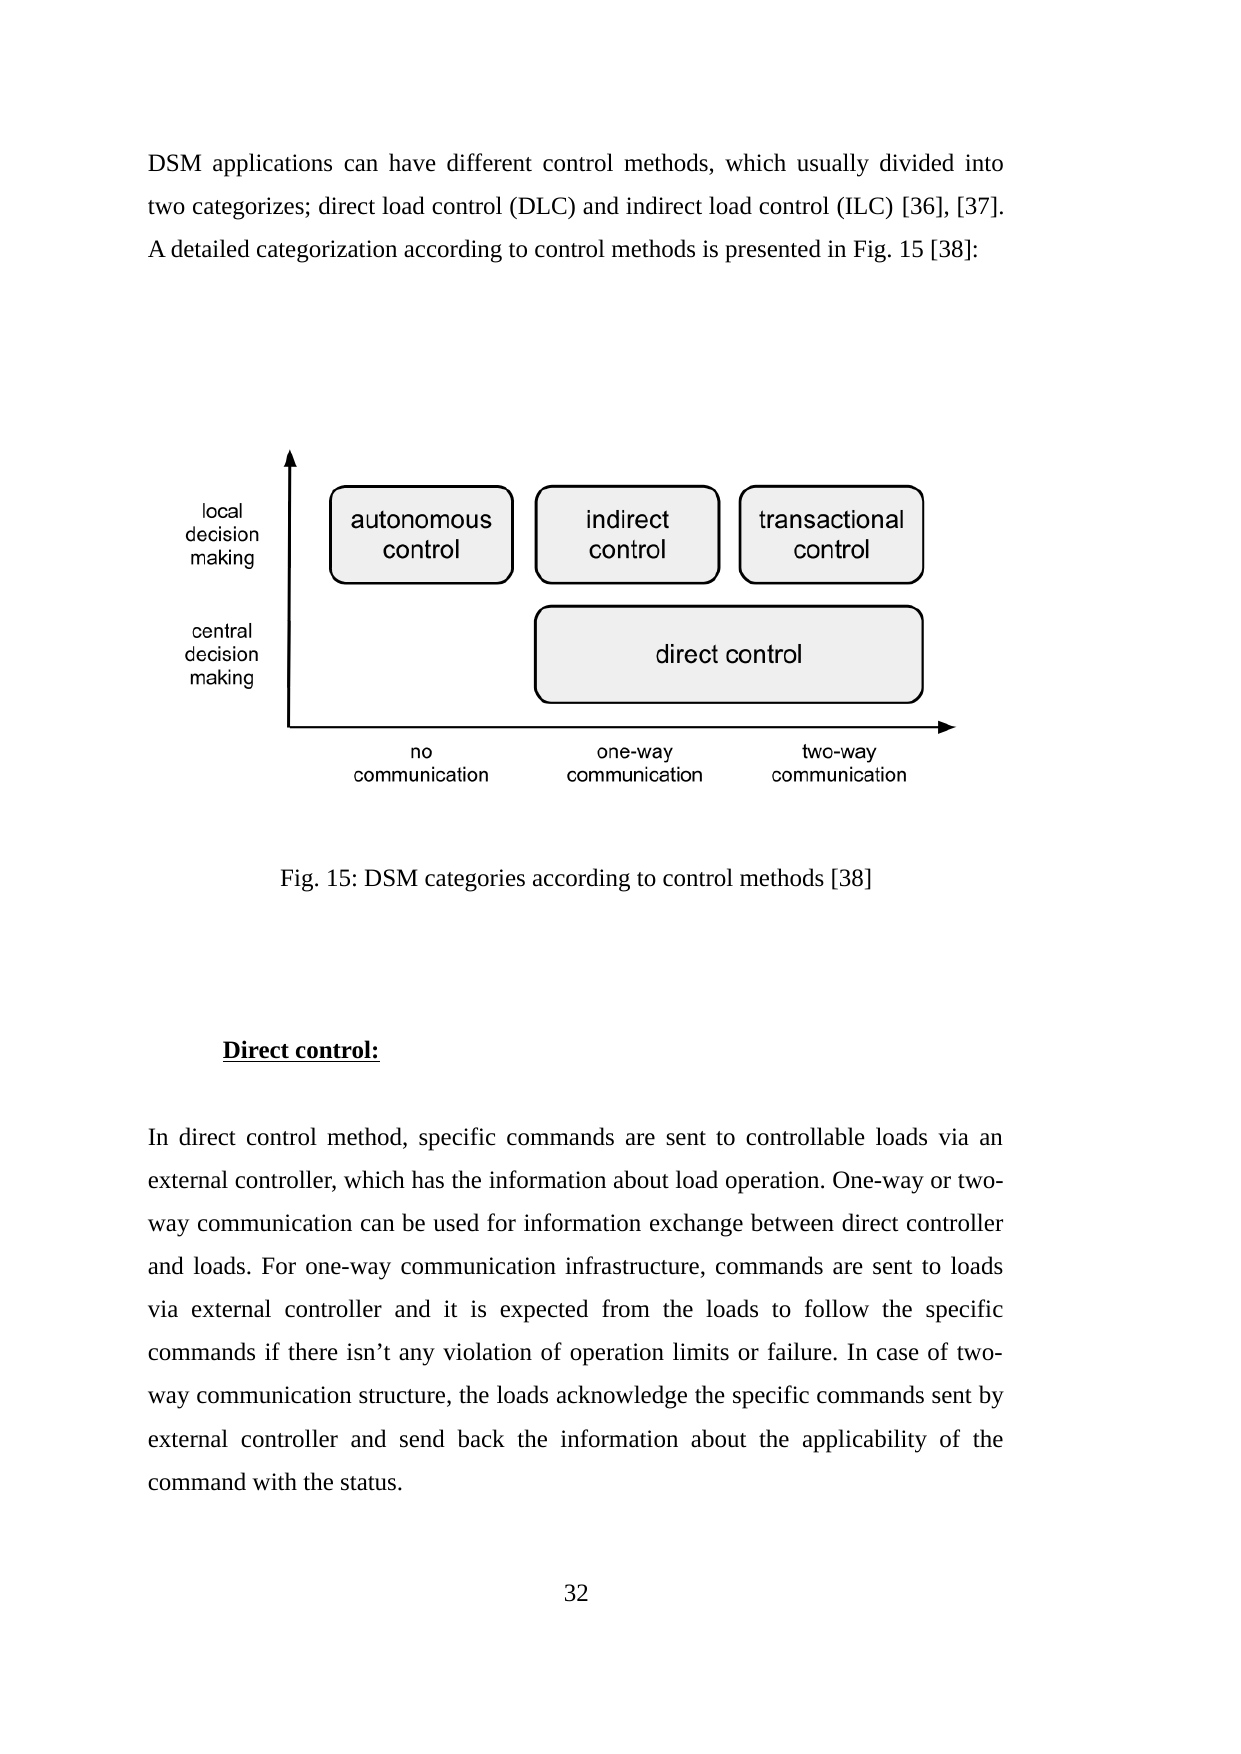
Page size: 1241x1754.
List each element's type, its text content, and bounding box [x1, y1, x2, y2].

picture [147, 418, 1005, 810]
list DSM applications can have different control methods, which usually divided into two categorizes; direct load control (DLC) and indirect load control (ILC) [36], [37]. A detailed categorization according to control methods is presented in Fig. 15 [38]: [148, 148, 1004, 263]
text Direct control: [148, 1036, 1004, 1064]
text In direct control method, specific commands are sent to controllable loads via an external controller, which has the information about load operation. One-way or two-way communication can be used for information exchange between direct controller and loads. For one-way communication infrastructure, commands are sent to loads via external controller and it is expected from the loads to follow the specific commands if there isn’t any violation of operation limits or failure. In case of two-way communication structure, the loads acknowledge the specific commands sent by external controller and send back the information about the applicability of the command with the status. [148, 1122, 1004, 1496]
list Fig. 15: DSM categories according to control methods [38] [148, 863, 1004, 892]
